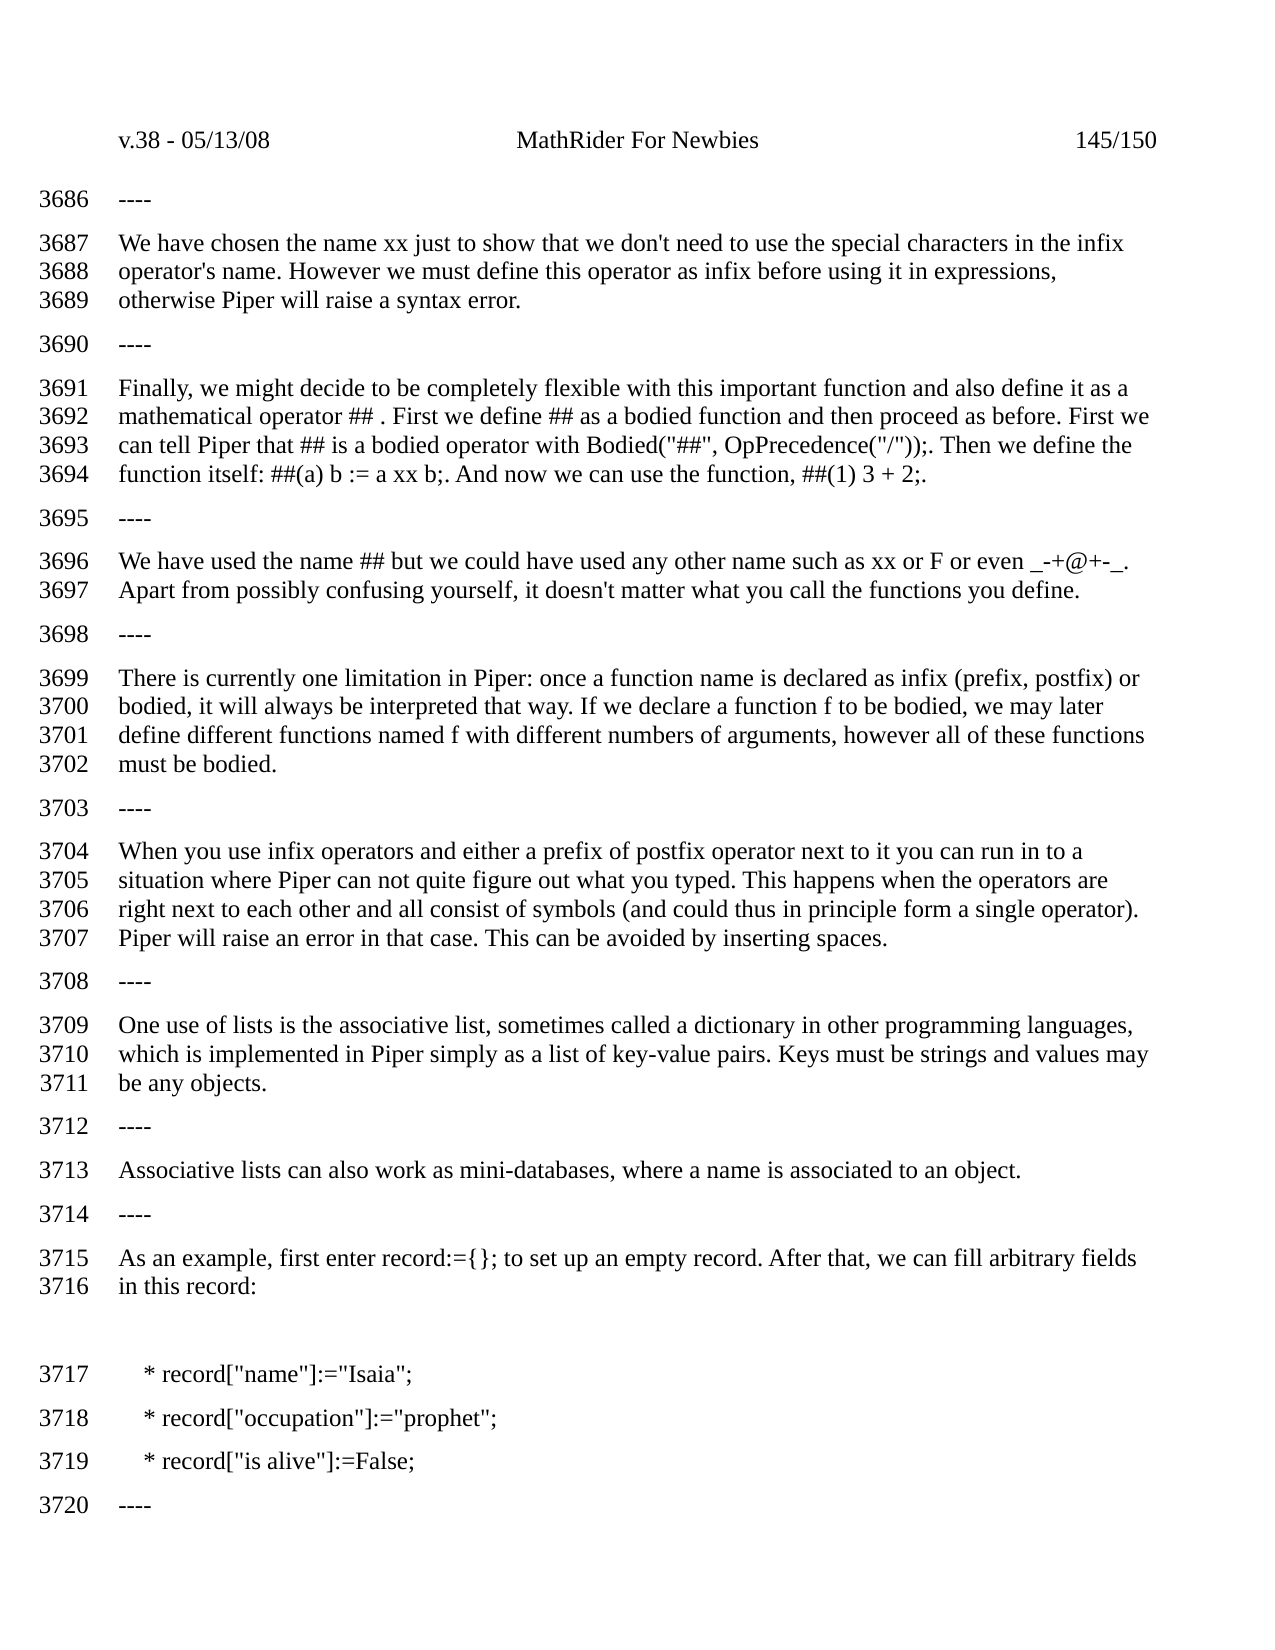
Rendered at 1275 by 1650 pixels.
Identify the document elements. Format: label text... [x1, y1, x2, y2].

text ---- [118, 619, 1157, 648]
text * record["is alive"]:=False; [118, 1446, 1157, 1475]
text There is currently one limitation in Piper: once a function name is declared as infix (prefix, postfix) or bodied, it will always be interpreted that way. If we declare a function f to be bodied, we may later define different functions named f with different numbers of arguments, however all of these functions must be bodied. [118, 663, 1157, 778]
text We have chosen the name xx just to show that we don't need to use the special characters in the infix operator's name. However we must define this operator as infix before using it in expressions, otherwise Piper will raise a syntax error. [118, 228, 1157, 314]
text ---- [118, 793, 1157, 821]
text ---- [118, 1490, 1157, 1519]
text * record["name"]:="Isaia"; [118, 1359, 1157, 1388]
text We have used the name ## but we could have used any other name such as xx or F or even _-+@+-_. Apart from possibly confusing yourself, it doesn't matter what you call the functions you define. [118, 546, 1157, 604]
text ---- [118, 1199, 1157, 1228]
text * record["occupation"]:="prophet"; [118, 1403, 1157, 1431]
text Finally, we might decide to be completely flexible with this important function and also define it as a mathematical operator ## . First we define ## as a bodied function and then proceed as before. First we can tell Piper that ## is a bodied operator with Bodied("##", OpPrecedence("/"));. Then we define the function itself: ##(a) b := a xx b;. And now we can use the function, ##(1) 3 + 2;. [118, 373, 1157, 488]
text When you use infix operators and either a prefix of postfix operator next to it you can run in to a situation where Piper can not quite figure out what you typed. This happens when the operators are right next to each other and all consist of symbols (and could thus in principle form a single operator). Piper will raise an error in that case. This can be avoided by inserting spaces. [118, 836, 1157, 951]
text ---- [118, 503, 1157, 531]
text Associative lists can also work as mini-databases, where a name is associated to an object. [118, 1155, 1157, 1184]
text ---- [118, 329, 1157, 358]
text ---- [118, 184, 1157, 213]
text One use of lists is the associative list, sometimes called a dictionary in other programming languages, which is implemented in Piper simply as a list of key-value pairs. Keys must be strings and values may be any objects. [118, 1010, 1157, 1096]
text ---- [118, 1111, 1157, 1140]
text As an example, first enter record:={}; to set up an empty record. After that, we can fill arbitrary fields in this record: [118, 1243, 1157, 1300]
text ---- [118, 966, 1157, 995]
